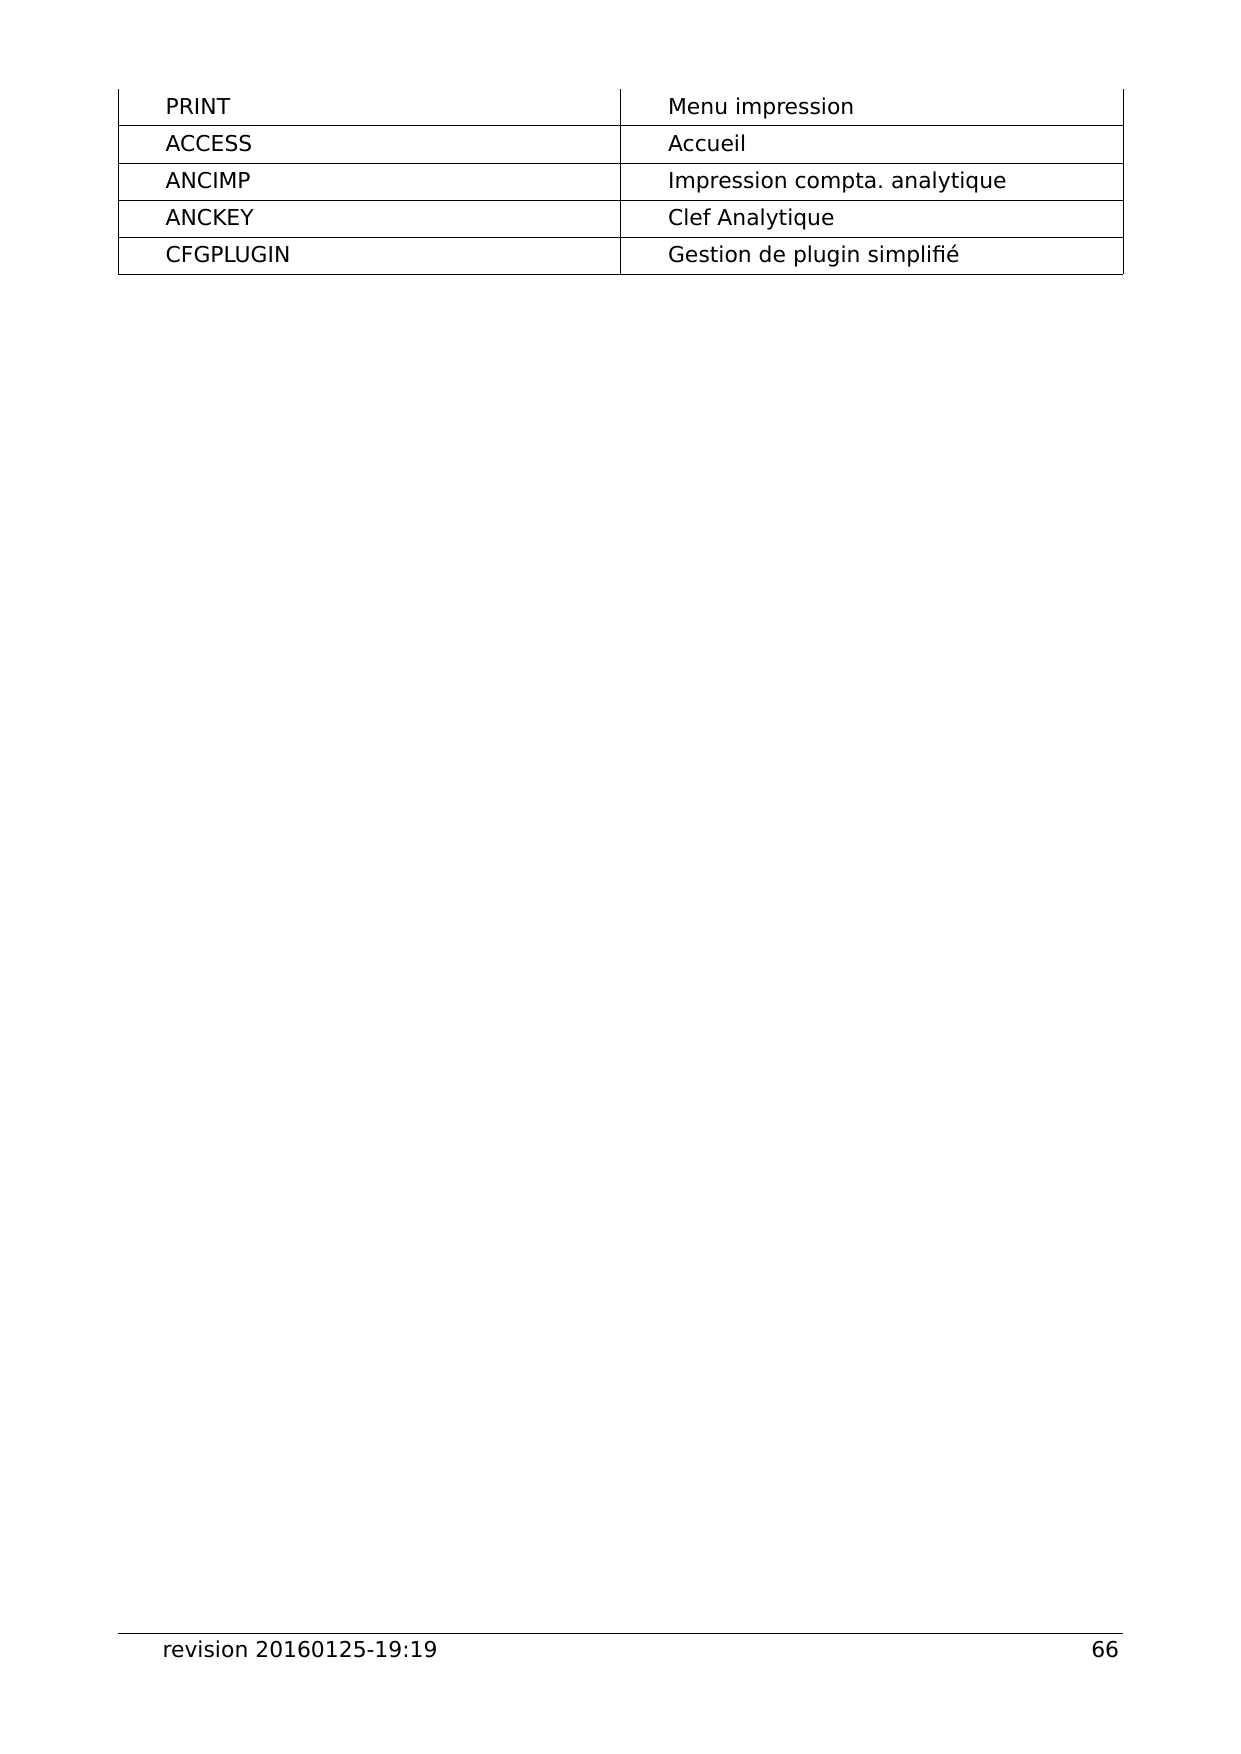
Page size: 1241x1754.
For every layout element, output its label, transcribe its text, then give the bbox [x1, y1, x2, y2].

table_cell Gestion de plugin simplifié [621, 238, 1123, 274]
table_cell ACCESS [119, 126, 620, 163]
table_cell Clef Analytique [621, 201, 1123, 237]
table_cell CFGPLUGIN [119, 238, 620, 274]
table_cell ANCKEY [119, 201, 620, 237]
table_cell Accueil [621, 126, 1123, 163]
table_cell Impression compta. analytique [621, 164, 1123, 200]
table_cell Menu impression [621, 89, 1123, 125]
table_cell ANCIMP [119, 164, 620, 200]
table_cell PRINT [119, 89, 620, 125]
